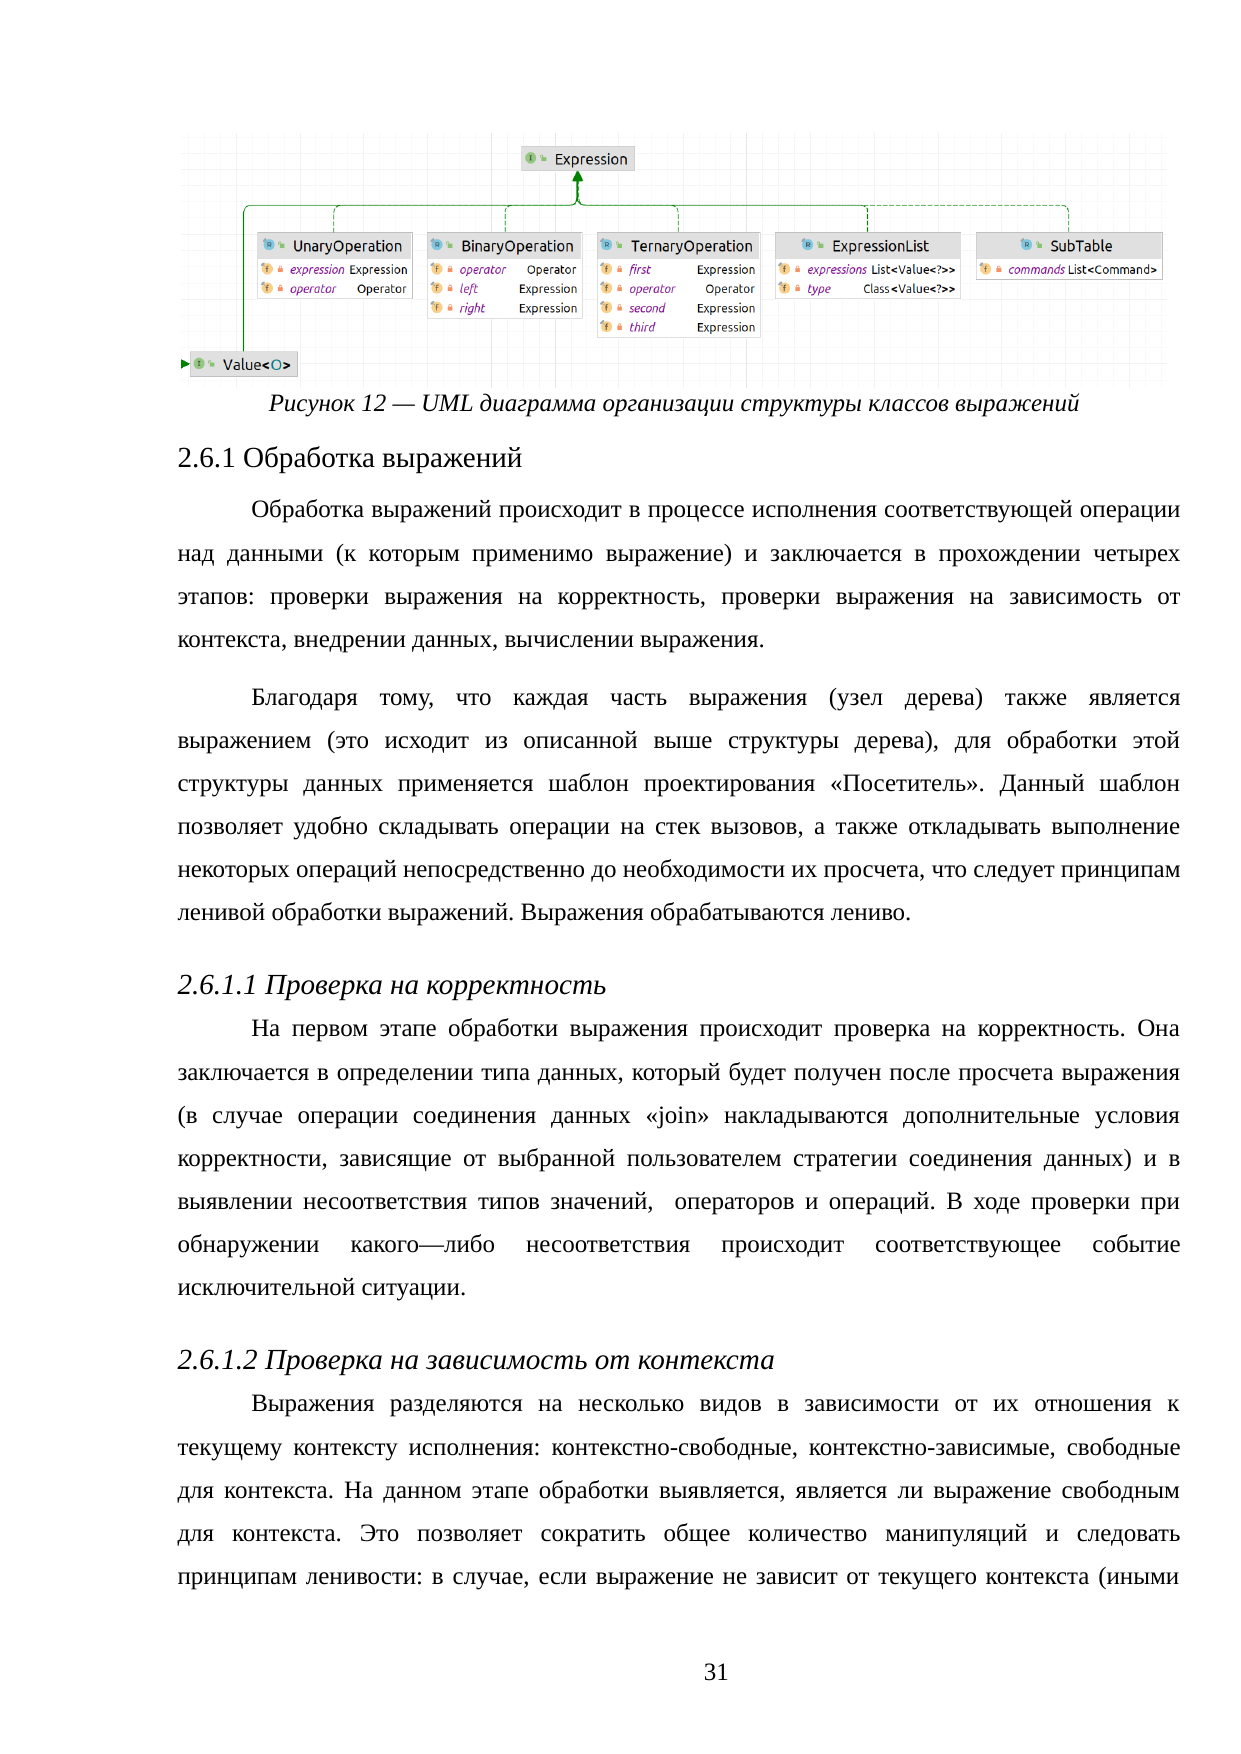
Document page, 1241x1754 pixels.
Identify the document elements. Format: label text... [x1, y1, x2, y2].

subtitle 2.6.1.2 Проверка на зависимость от контекста [177, 1342, 1181, 1376]
subtitle 2.6.1.1 Проверка на корректность [177, 967, 1181, 1001]
text Обработка выражений происходит в процессе исполнения соответствующей операции над данными (к которым применимо выражение) и заключается в прохождении четырех этапов: проверки выражения на корректность, проверки выражения на зависимость от контекста, внедрении данных, вычислении выражения. [177, 494, 1181, 653]
text Благодаря тому, что каждая часть выражения (узел дерева) также является выражением (это исходит из описанной выше структуры дерева), для обработки этой структуры данных применяется шаблон проектирования «Посетитель». Данный шаблон позволяет удобно складывать операции на стек вызовов, а также откладывать выполнение некоторых операций непосредственно до необходимости их просчета, что следует принципам ленивой обработки выражений. Выражения обрабатываются лениво. [177, 682, 1181, 926]
text Рисунок 12 — UML диаграмма организации структуры классов выражений [181, 388, 1167, 417]
picture [181, 133, 1167, 388]
subtitle 2.6.1 Обработка выражений [177, 118, 1181, 474]
text Выражения разделяются на несколько видов в зависимости от их отношения к текущему контексту исполнения: контекстно-свободные, контекстно-зависимые, свободные для контекста. На данном этапе обработки выявляется, является ли выражение свободным для контекста. Это позволяет сократить общее количество манипуляций и следовать принципам ленивости: в случае, если выражение не зависит от текущего контекста (иными [177, 1388, 1181, 1590]
text На первом этапе обработки выражения происходит проверка на корректность. Она заключается в определении типа данных, который будет получен после просчета выражения (в случае операции соединения данных «join» накладываются дополнительные условия корректности, зависящие от выбранной пользователем стратегии соединения данных) и в выявлении несоответствия типов значений, операторов и операций. В ходе проверки при обнаружении какого—либо несоответствия происходит соответствующее событие исключительной ситуации. [177, 1013, 1181, 1301]
